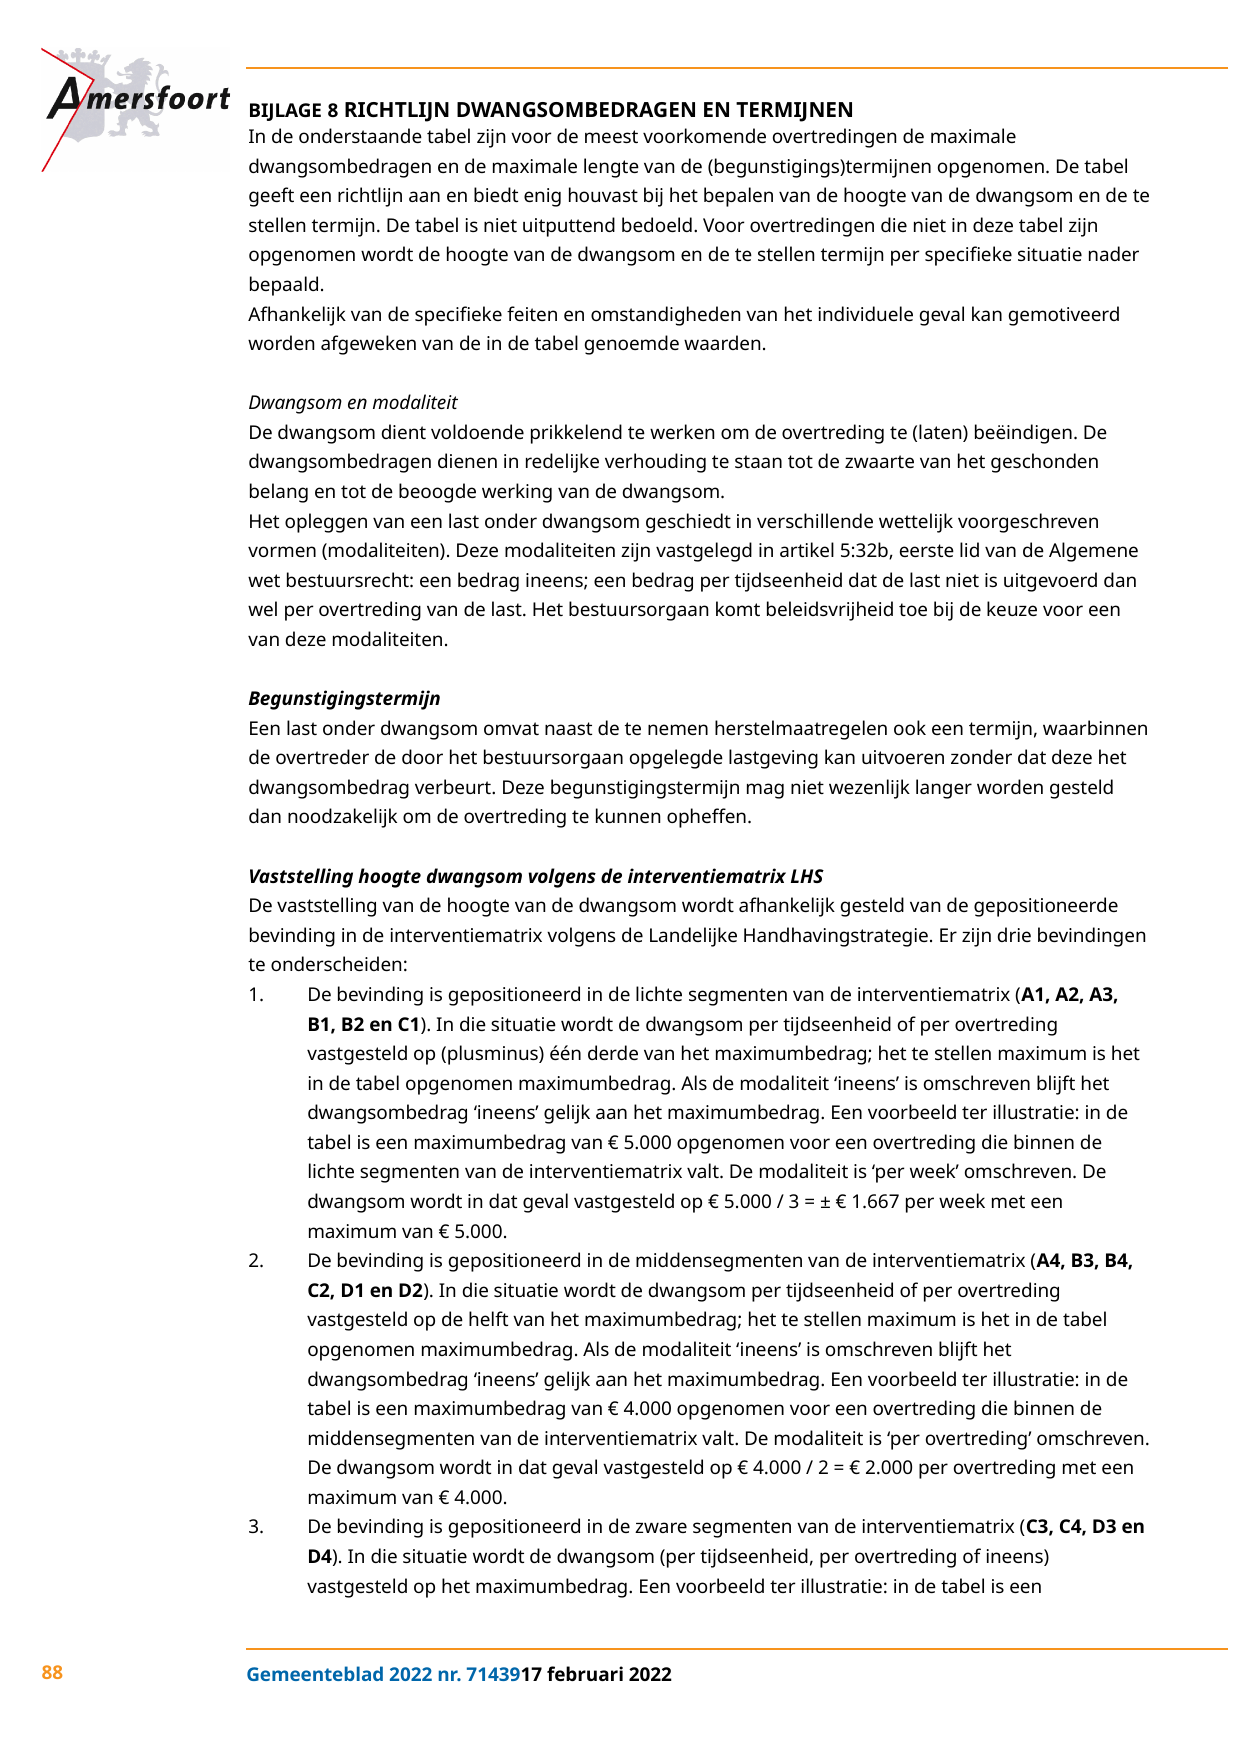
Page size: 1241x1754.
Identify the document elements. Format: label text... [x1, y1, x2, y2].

list De bevinding is gepositioneerd in de zware segmenten van de interventiematrix (C3, C4, D3 en D4). In die situatie wordt de dwangsom (per tijdseenheid, per overtreding of ineens) vastgesteld op het maximumbedrag. Een voorbeeld ter illustratie: in de tabel is een [248, 1514, 1152, 1599]
list De bevinding is gepositioneerd in de lichte segmenten van de interventiematrix (A1, A2, A3, B1, B2 en C1). In die situatie wordt de dwangsom per tijdseenheid of per overtreding vastgesteld op (plusminus) één derde van het maximumbedrag; het te stellen maximum is het in de tabel opgenomen maximumbedrag. Als de modaliteit ‘ineens’ is omschreven blijft het dwangsombedrag ‘ineens’ gelijk aan het maximumbedrag. Een voorbeeld ter illustratie: in de tabel is een maximumbedrag van € 5.000 opgenomen voor een overtreding die binnen de lichte segmenten van de interventiematrix valt. De modaliteit is ‘per week’ omschreven. De dwangsom wordt in dat geval vastgesteld op € 5.000 / 3 = ± € 1.667 per week met een maximum van € 5.000. [248, 981, 1152, 1244]
text BIJLAGE 8 RICHTLIJN DWANGSOMBEDRAGEN EN TERMIJNEN [248, 95, 1152, 123]
text Een last onder dwangsom omvat naast de te nemen herstelmaatregelen ook een termijn, waarbinnen de overtreder de door het bestuursorgaan opgelegde lastgeving kan uitvoeren zonder dat deze het dwangsombedrag verbeurt. Deze begunstigingstermijn mag niet wezenlijk langer worden gesteld dan noodzakelijk om de overtreding te kunnen opheffen. [248, 715, 1152, 829]
picture [41, 47, 231, 172]
text Afhankelijk van de specifieke feiten en omstandigheden van het individuele geval kan gemotiveerd worden afgeweken van de in de tabel genoemde waarden. [248, 301, 1152, 356]
text Begunstigingstermijn [248, 685, 1152, 711]
text Dwangsom en modaliteit [248, 389, 1152, 415]
text Het opleggen van een last onder dwangsom geschiedt in verschillende wettelijk voorgeschreven vormen (modaliteiten). Deze modaliteiten zijn vastgelegd in artikel 5:32b, eerste lid van de Algemene wet bestuursrecht: een bedrag ineens; een bedrag per tijdseenheid dat de last niet is uitgevoerd dan wel per overtreding van de last. Het bestuursorgaan komt beleidsvrijheid toe bij de keuze voor een van deze modaliteiten. [248, 508, 1152, 652]
list De bevinding is gepositioneerd in de middensegmenten van de interventiematrix (A4, B3, B4, C2, D1 en D2). In die situatie wordt de dwangsom per tijdseenheid of per overtreding vastgesteld op de helft van het maximumbedrag; het te stellen maximum is het in de tabel opgenomen maximumbedrag. Als de modaliteit ‘ineens’ is omschreven blijft het dwangsombedrag ‘ineens’ gelijk aan het maximumbedrag. Een voorbeeld ter illustratie: in de tabel is een maximumbedrag van € 4.000 opgenomen voor een overtreding die binnen de middensegmenten van de interventiematrix valt. De modaliteit is ‘per overtreding’ omschreven. De dwangsom wordt in dat geval vastgesteld op € 4.000 / 2 = € 2.000 per overtreding met een maximum van € 4.000. [248, 1247, 1152, 1510]
text In de onderstaande tabel zijn voor de meest voorkomende overtredingen de maximale dwangsombedragen en de maximale lengte van de (begunstigings)termijnen opgenomen. De tabel geeft een richtlijn aan en biedt enig houvast bij het bepalen van de hoogte van de dwangsom en de te stellen termijn. De tabel is niet uitputtend bedoeld. Voor overtredingen die niet in deze tabel zijn opgenomen wordt de hoogte van de dwangsom en de te stellen termijn per specifieke situatie nader bepaald. [248, 123, 1152, 297]
text De dwangsom dient voldoende prikkelend te werken om de overtreding te (laten) beëindigen. De dwangsombedragen dienen in redelijke verhouding te staan tot de zwaarte van het geschonden belang en tot de beoogde werking van de dwangsom. [248, 419, 1152, 504]
text Vaststelling hoogte dwangsom volgens de interventiematrix LHS [248, 863, 1152, 889]
text De vaststelling van de hoogte van de dwangsom wordt afhankelijk gesteld van de gepositioneerde bevinding in de interventiematrix volgens de Landelijke Handhavingstrategie. Er zijn drie bevindingen te onderscheiden: [248, 892, 1152, 977]
